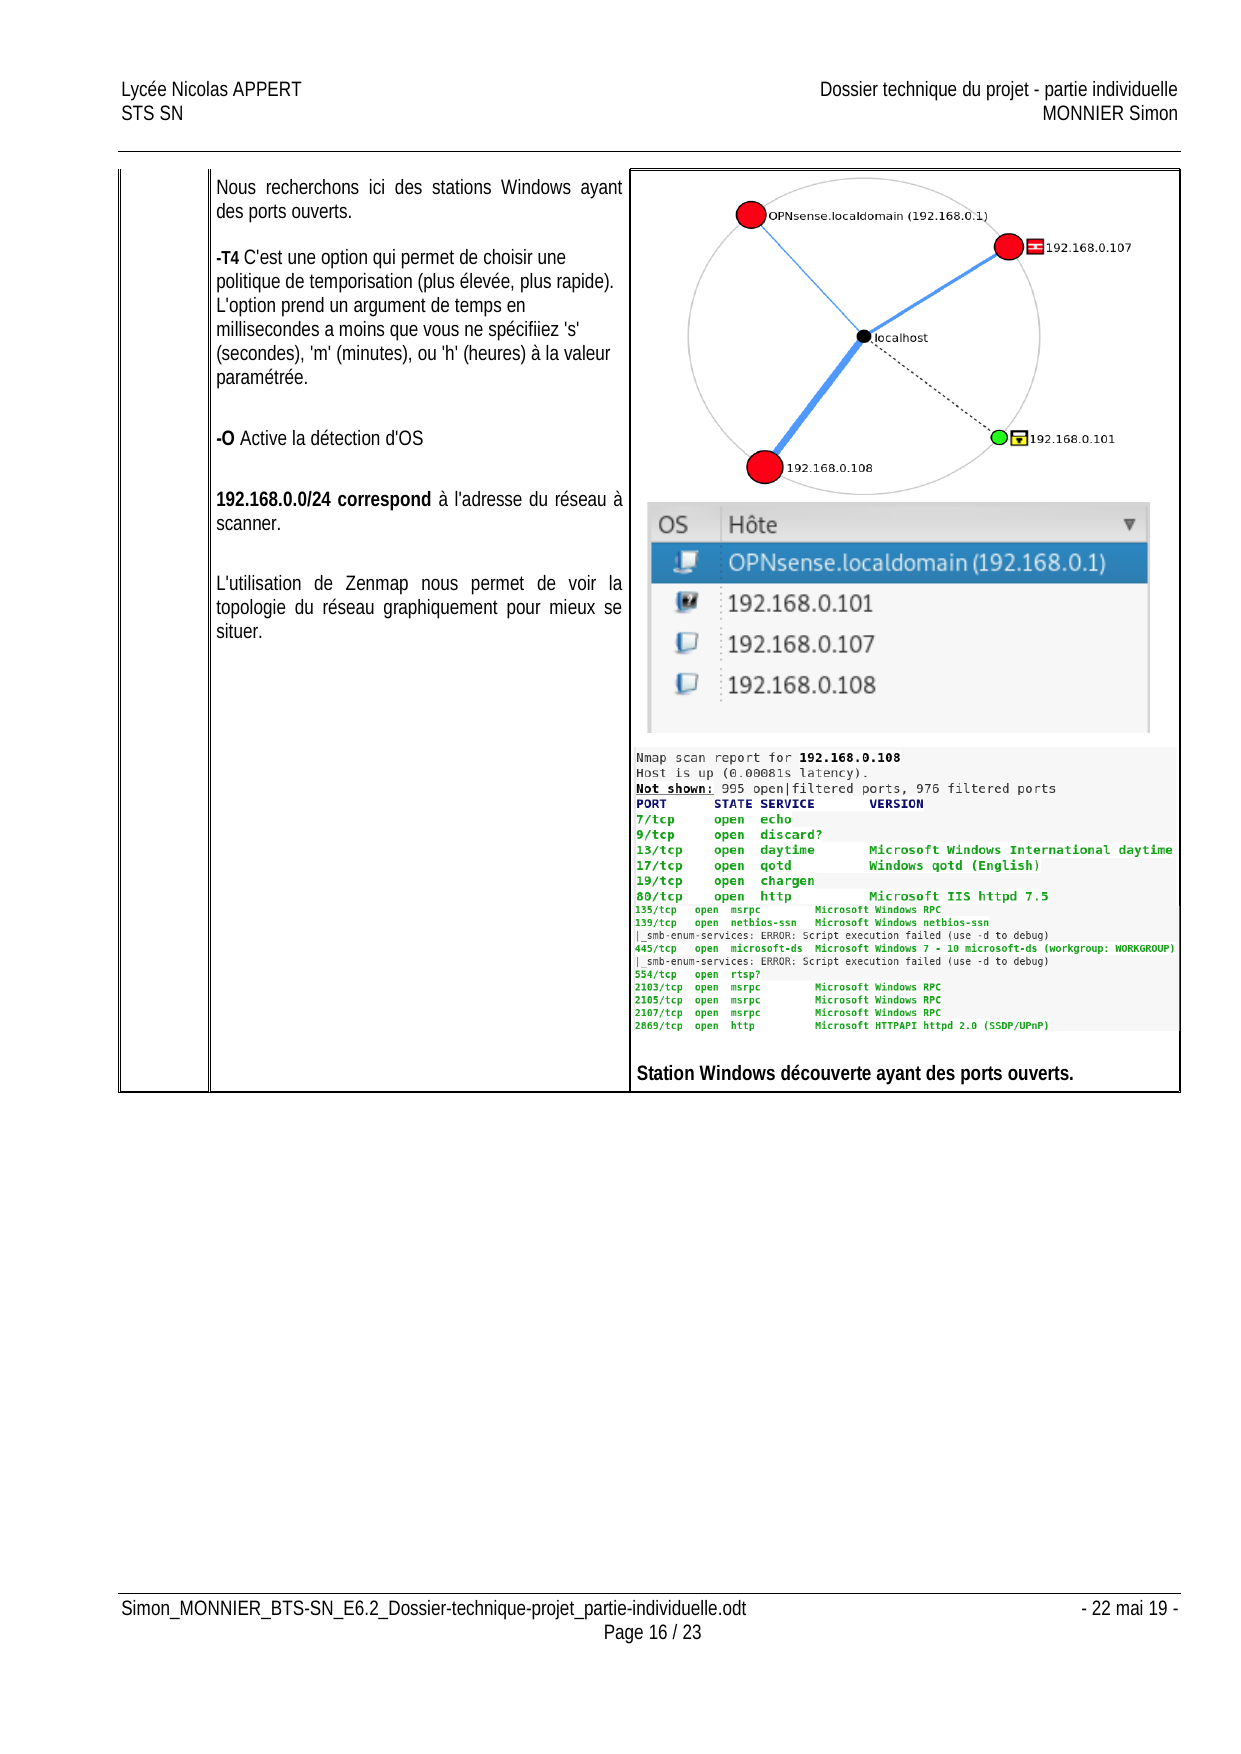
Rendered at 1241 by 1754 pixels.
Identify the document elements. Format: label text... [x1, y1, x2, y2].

table_cell [121, 169, 208, 1091]
table_cell [631, 733, 1179, 747]
table_cell [631, 171, 1179, 732]
table_cell Station Windows découverte ayant des ports ouverts. [631, 748, 1179, 1091]
picture [666, 175, 1143, 499]
table_cell Nous recherchons ici des stations Windows ayant des ports ouverts. -T4 C'est une option qui permet de choisir une politique de temporisation (plus élevée, plus rapide). L'option prend un argument de temps en millisecondes a moins que vous ne spécifiiez 's' (secondes), 'm' (minutes), ou 'h' (heures) à la valeur paramétrée. -O Active la détection d'OS 192.168.0.0/24 correspond à l'adresse du réseau à scanner. L'utilisation de Zenmap nous permet de voir la topologie du réseau graphiquement pour mieux se situer. [211, 169, 629, 1091]
picture [647, 502, 1151, 733]
picture [633, 747, 1180, 1031]
